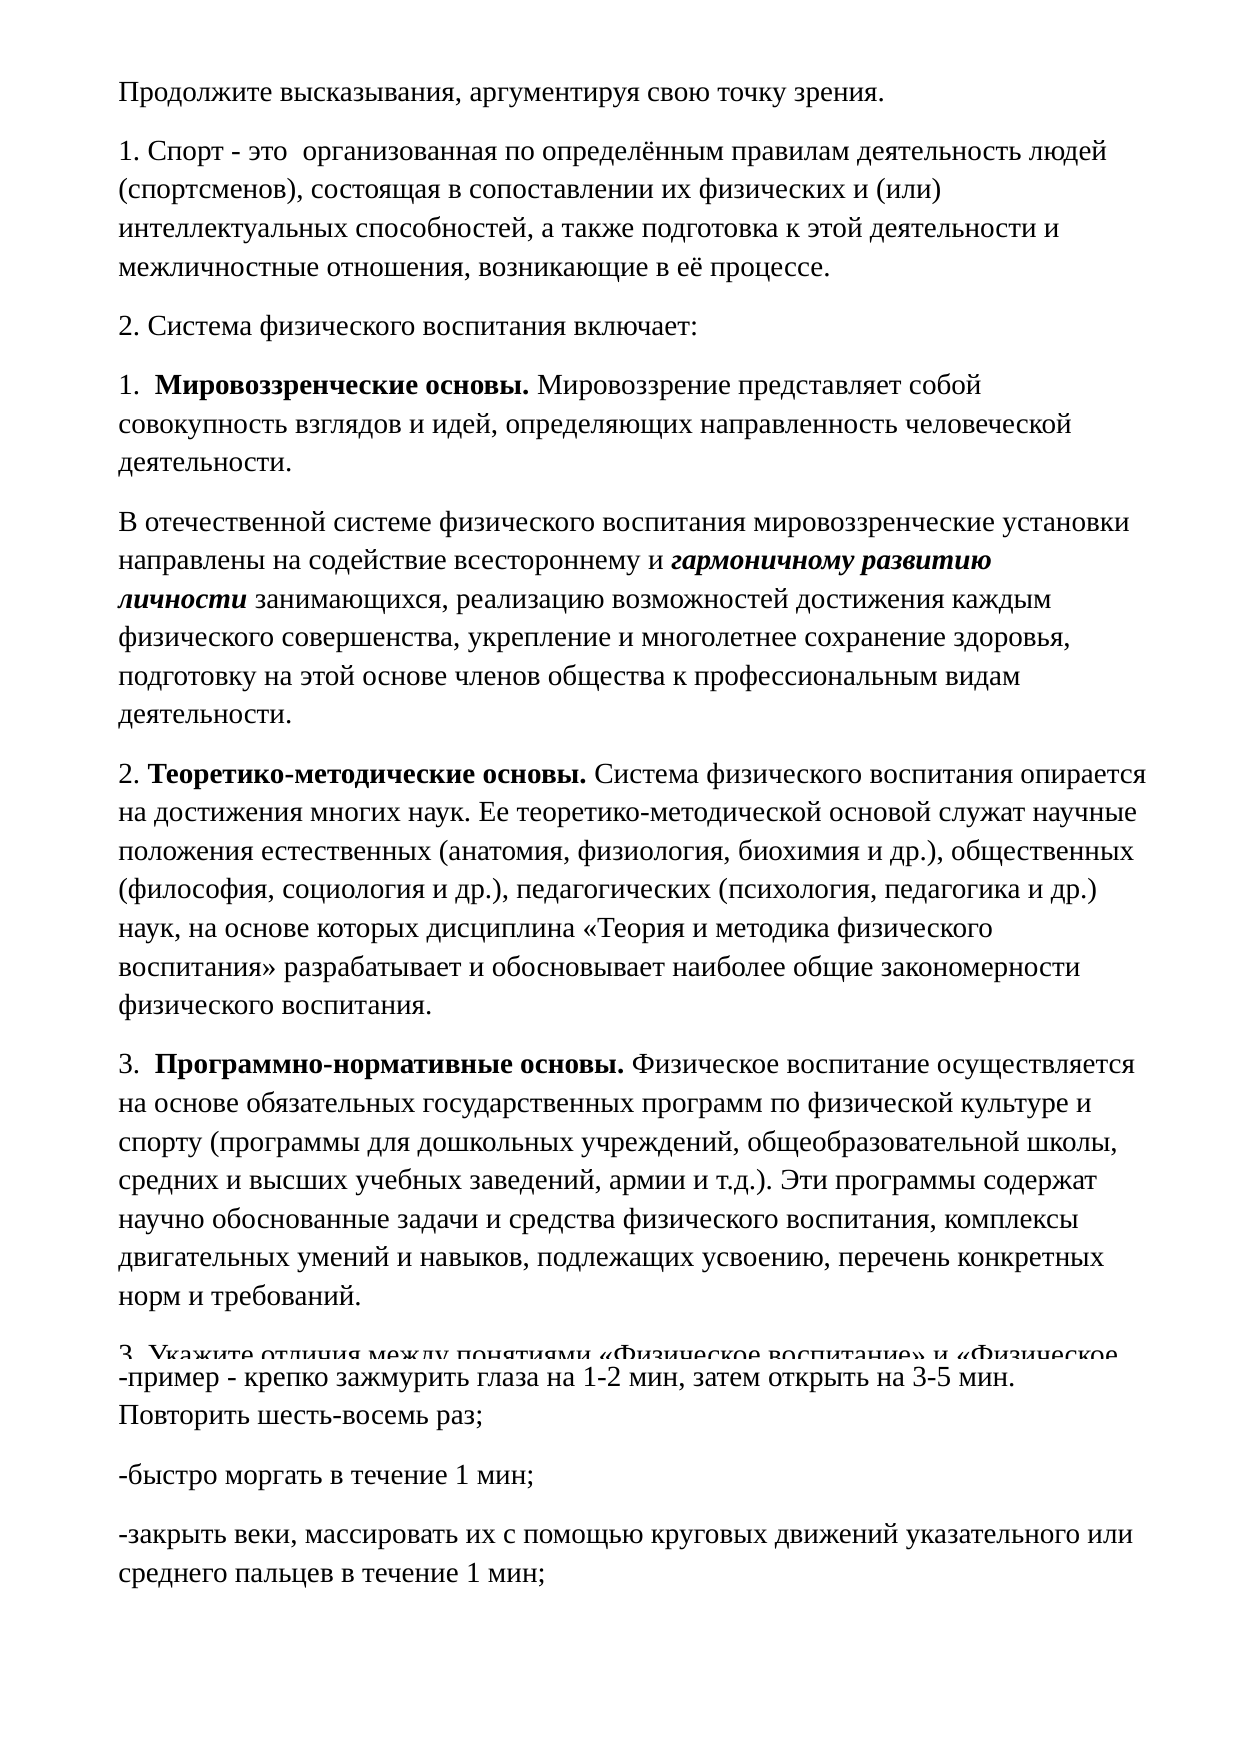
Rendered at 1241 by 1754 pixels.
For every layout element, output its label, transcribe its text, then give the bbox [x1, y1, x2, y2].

text -закрыть веки, массировать их с помощью круговых движений указательного или среднего пальцев в течение 1 мин; [118, 1516, 1152, 1588]
text -быстро моргать в течение 1 мин; [118, 1457, 1152, 1490]
text -пример - крепко зажмурить глаза на 1-2 мин, затем открыть на 3-5 мин. Повторить шесть-восемь раз; [118, 1359, 1152, 1431]
